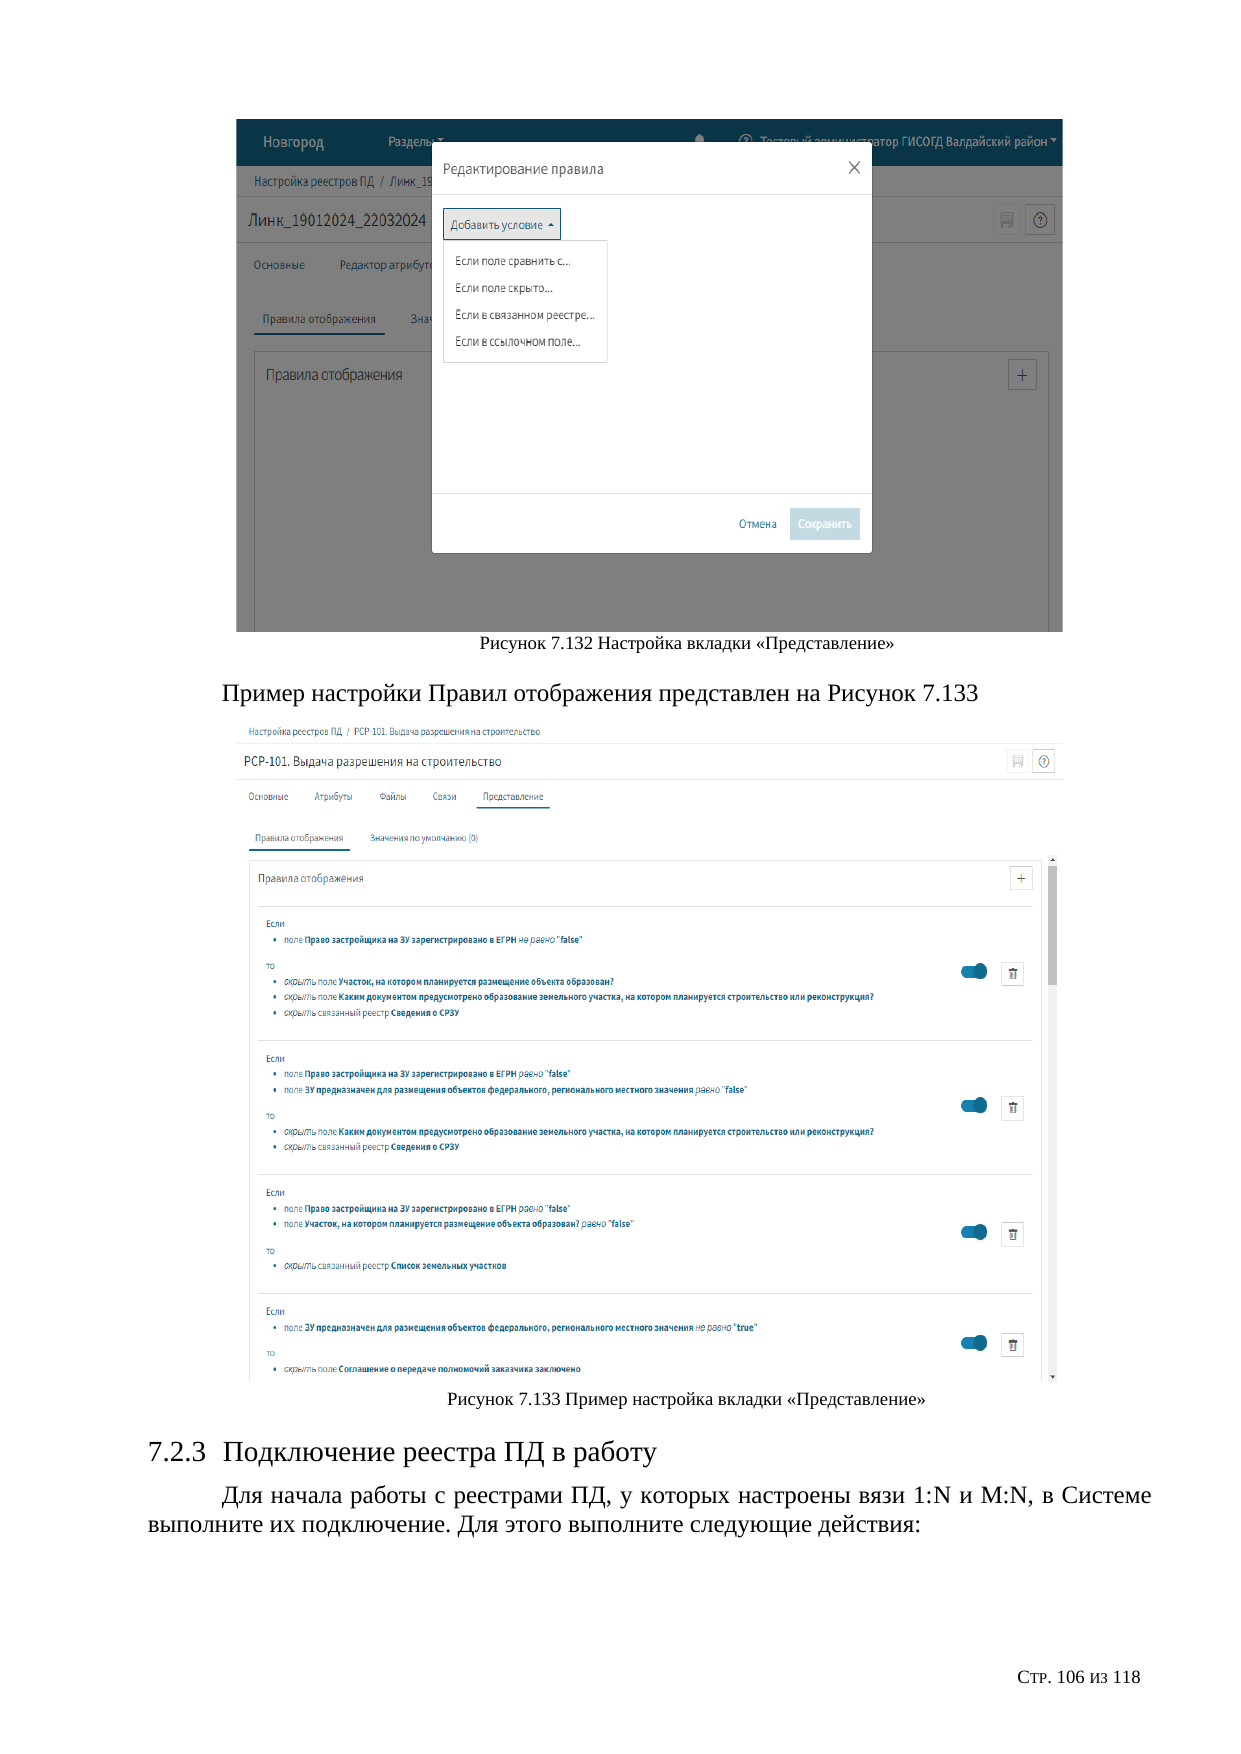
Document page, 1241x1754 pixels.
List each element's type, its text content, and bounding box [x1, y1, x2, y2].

text Для начала работы с реестрами ПД, у которых настроены вязи 1:N и M:N, в Системе выполните их подключение. Для этого выполните следующие действия: [148, 1480, 1152, 1538]
text Рисунок 7.133 Пример настройка вкладки «Представление» [148, 1388, 1152, 1409]
subtitle Подключение реестра ПД в работу [148, 1434, 1152, 1468]
text Рисунок 7.132 Настройка вкладки «Представление» [223, 632, 1152, 653]
text Пример настройки Правил отображения представлен на Рисунок 7.133 [148, 678, 1152, 707]
picture [236, 118, 1063, 632]
picture [236, 720, 1063, 1388]
